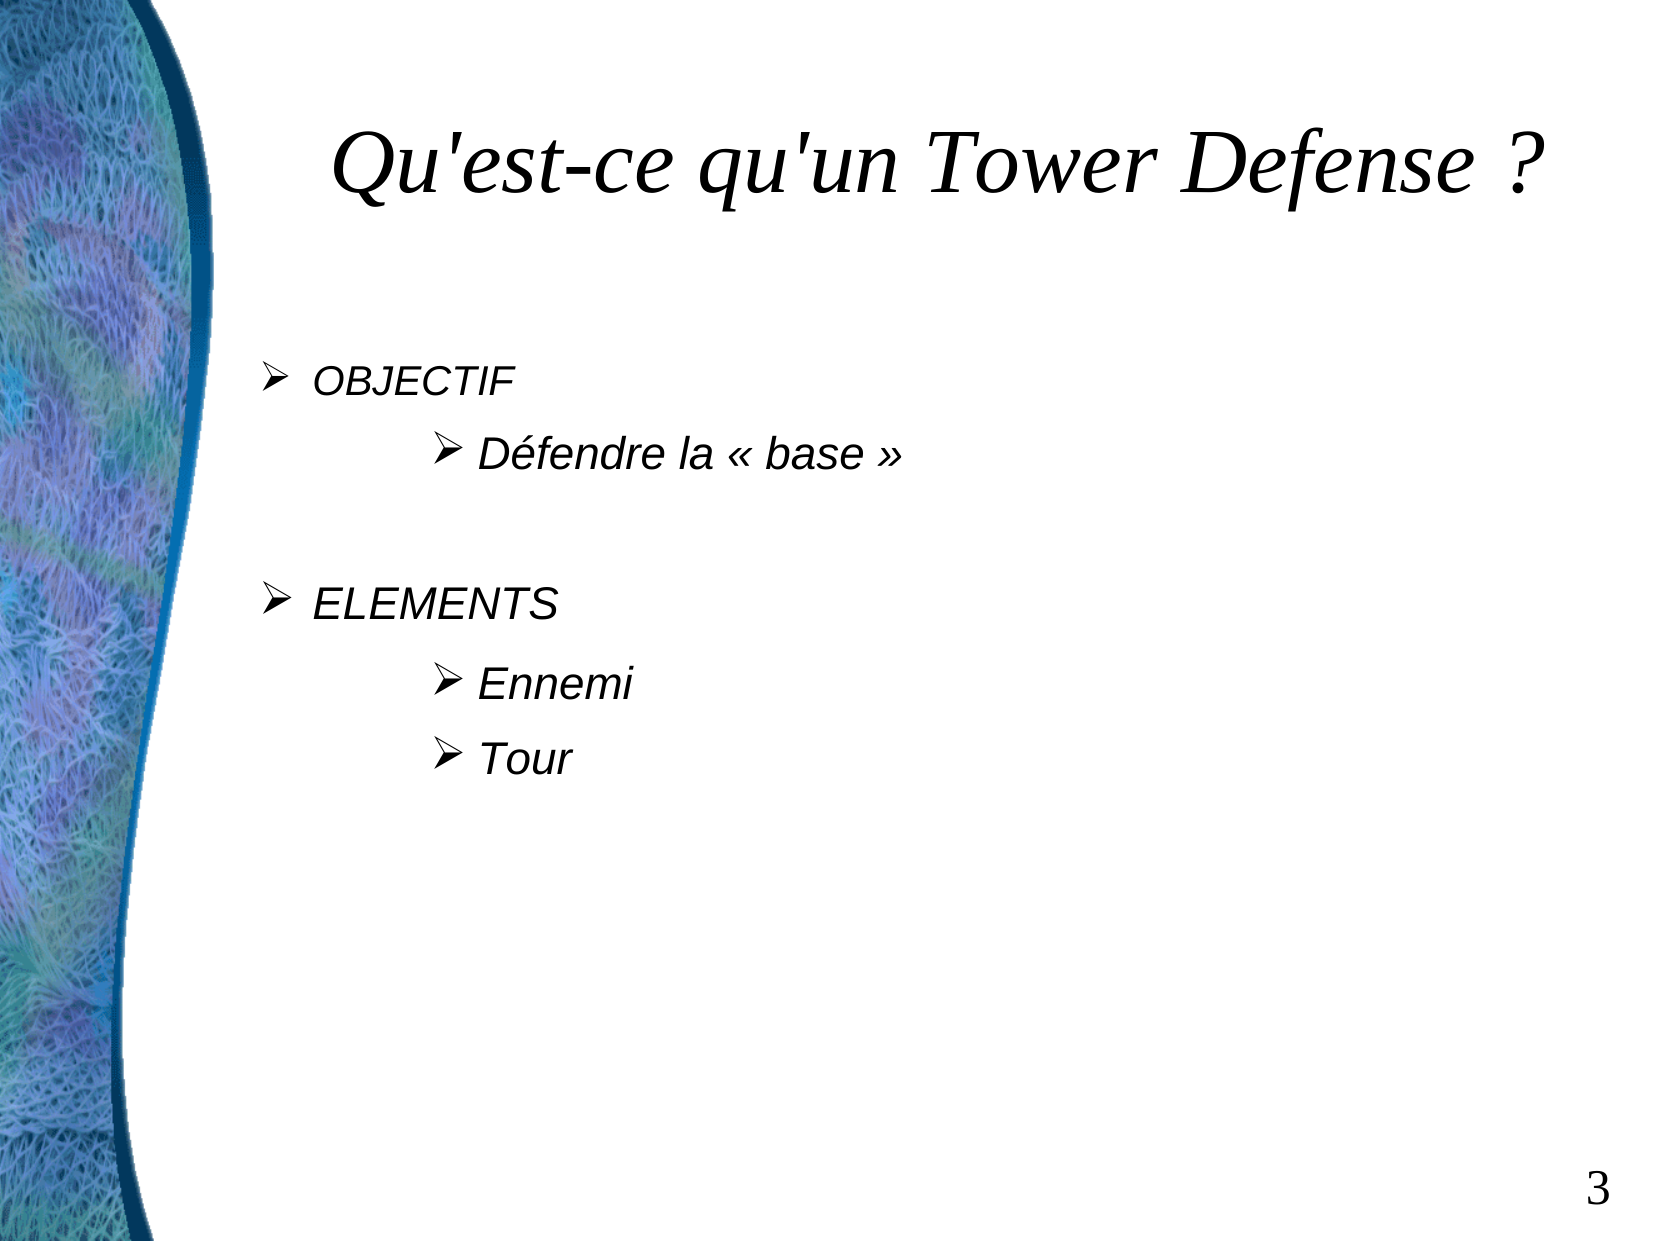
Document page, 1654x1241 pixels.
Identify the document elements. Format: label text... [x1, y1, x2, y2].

title Qu'est-ce qu'un Tower Defense ? [241, 111, 1636, 213]
text_box [1586, 1160, 1654, 1217]
picture [0, 0, 229, 1241]
list OBJECTIF Défendre la « base » ELEMENTS Ennemi Tour [241, 281, 1654, 1063]
